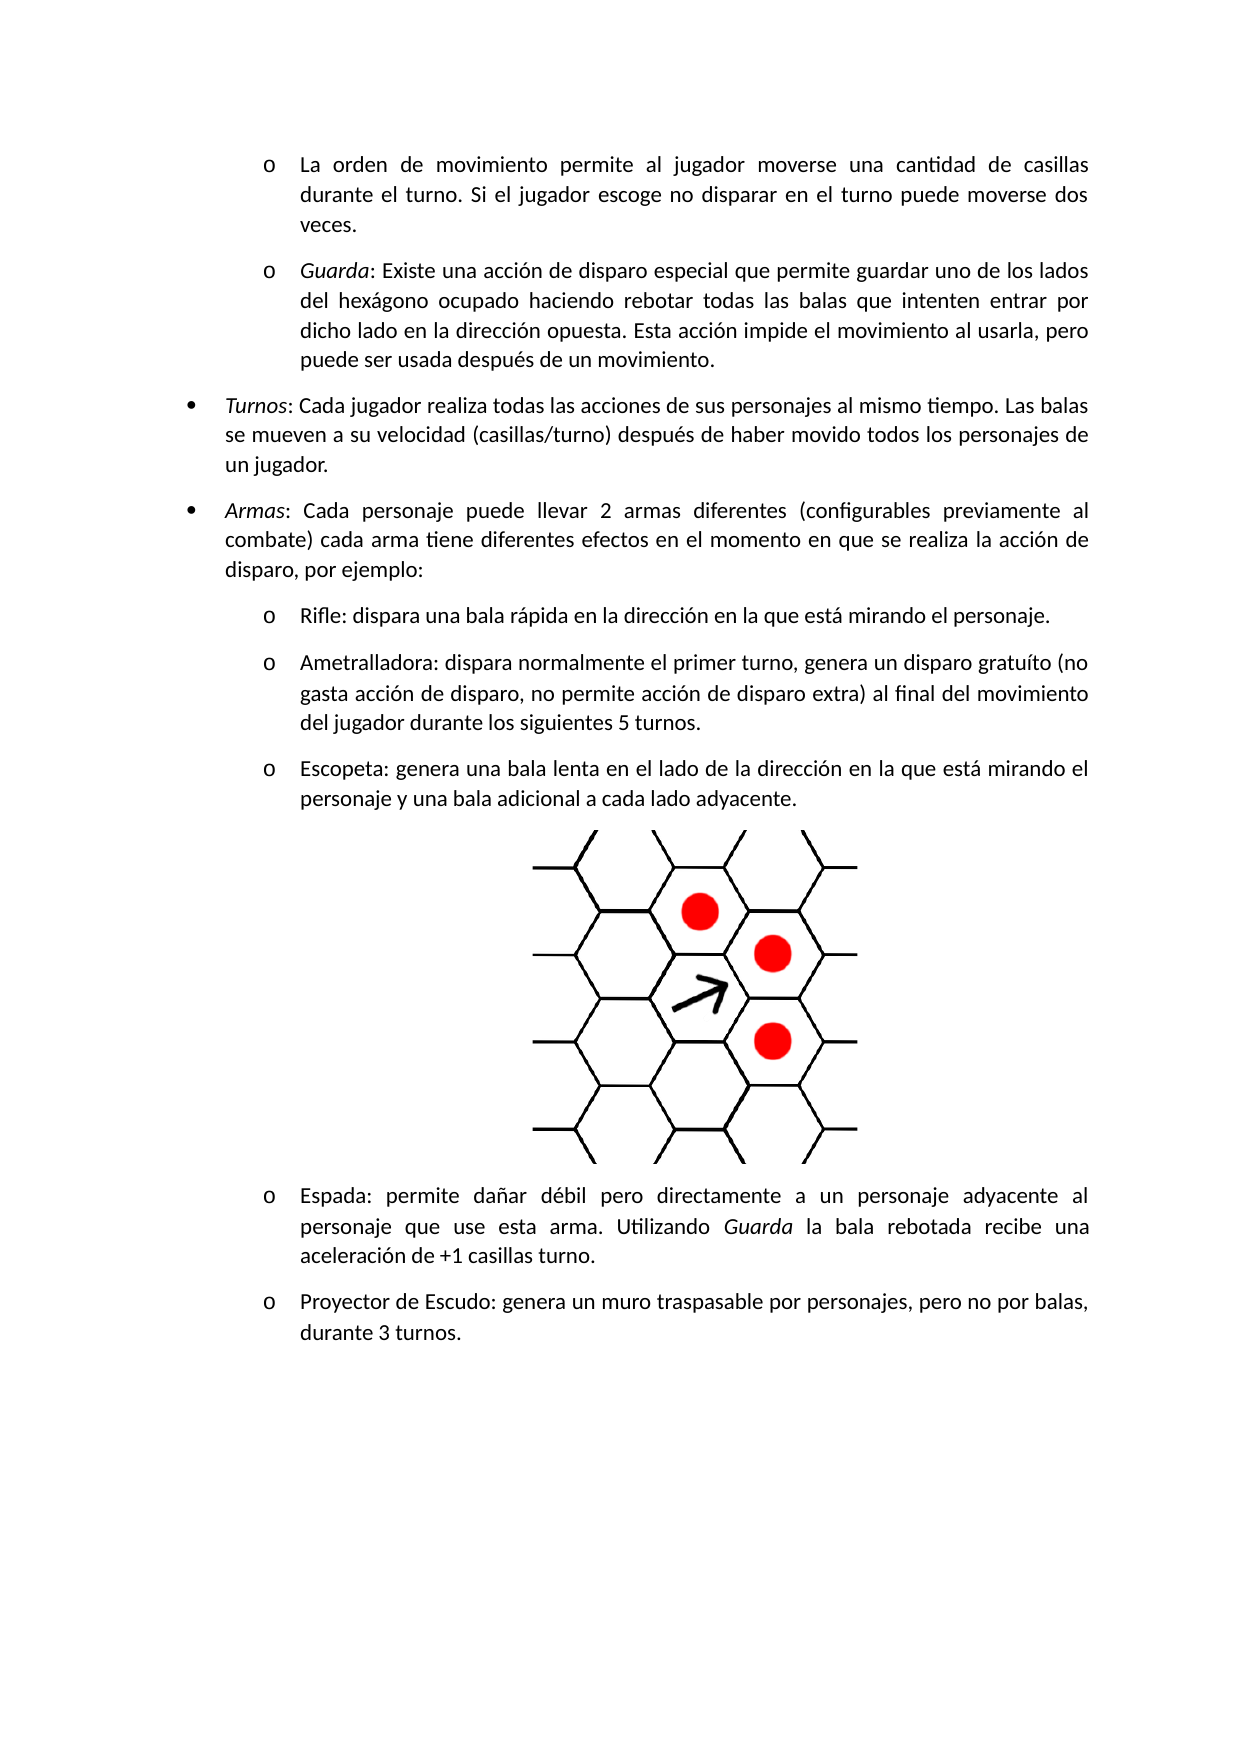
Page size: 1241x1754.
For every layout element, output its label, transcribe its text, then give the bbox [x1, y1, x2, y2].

list Guarda: Existe una acción de disparo especial que permite guardar uno de los lados del hexágono ocupado haciendo rebotar todas las balas que intenten entrar por dicho lado en la dirección opuesta. Esta acción impide el movimiento al usarla, pero puede ser usada después de un movimiento. [262, 256, 1090, 373]
list Ametralladora: dispara normalmente el primer turno, genera un disparo gratuíto (no gasta acción de disparo, no permite acción de disparo extra) al final del movimiento del jugador durante los siguientes 5 turnos. [262, 648, 1090, 736]
list Espada: permite dañar débil pero directamente a un personaje adyacente al personaje que use esta arma. Utilizando Guarda la bala rebotada recibe una aceleración de +1 casillas turno. [262, 1181, 1090, 1269]
list Escopeta: genera una bala lenta en el lado de la dirección en la que está mirando el personaje y una bala adicional a cada lado adyacente. [262, 754, 1090, 813]
list Armas: Cada personaje puede llevar 2 armas diferentes (configurables previamente al combate) cada arma tiene diferentes efectos en el momento en que se realiza la acción de disparo, por ejemplo: [187, 496, 1090, 583]
list Proyector de Escudo: genera un muro traspasable por personajes, pero no por balas, durante 3 turnos. [262, 1287, 1090, 1346]
list Rifle: dispara una bala rápida en la dirección en la que está mirando el personaje. [262, 601, 1090, 630]
list Turnos: Cada jugador realiza todas las acciones de sus personajes al mismo tiempo. Las balas se mueven a su velocidad (casillas/turno) después de haber movido todos los personajes de un jugador. [187, 391, 1090, 478]
list La orden de movimiento permite al jugador moverse una cantidad de casillas durante el turno. Si el jugador escoge no disparar en el turno puede moverse dos veces. [262, 150, 1090, 238]
